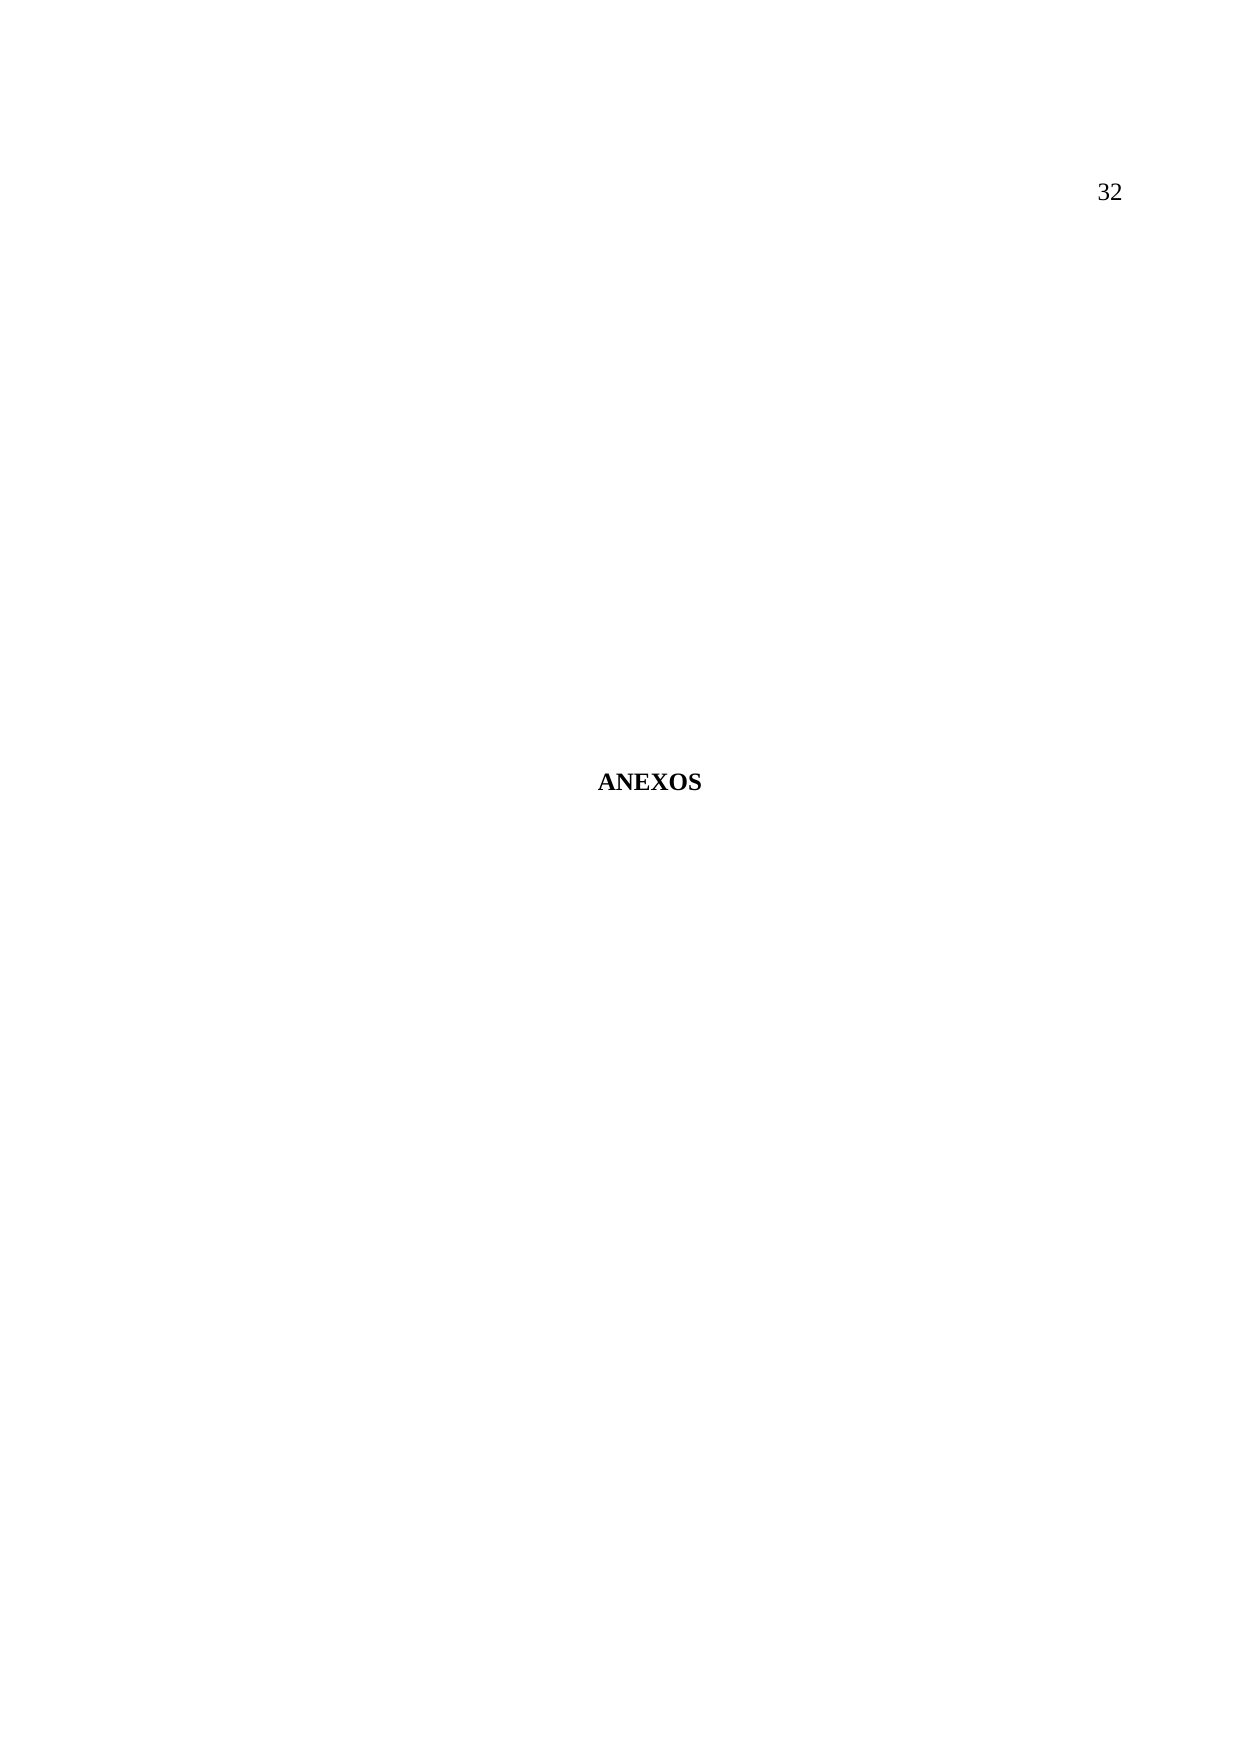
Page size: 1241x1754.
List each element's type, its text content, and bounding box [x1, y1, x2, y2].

text ANEXOS [177, 767, 1122, 796]
